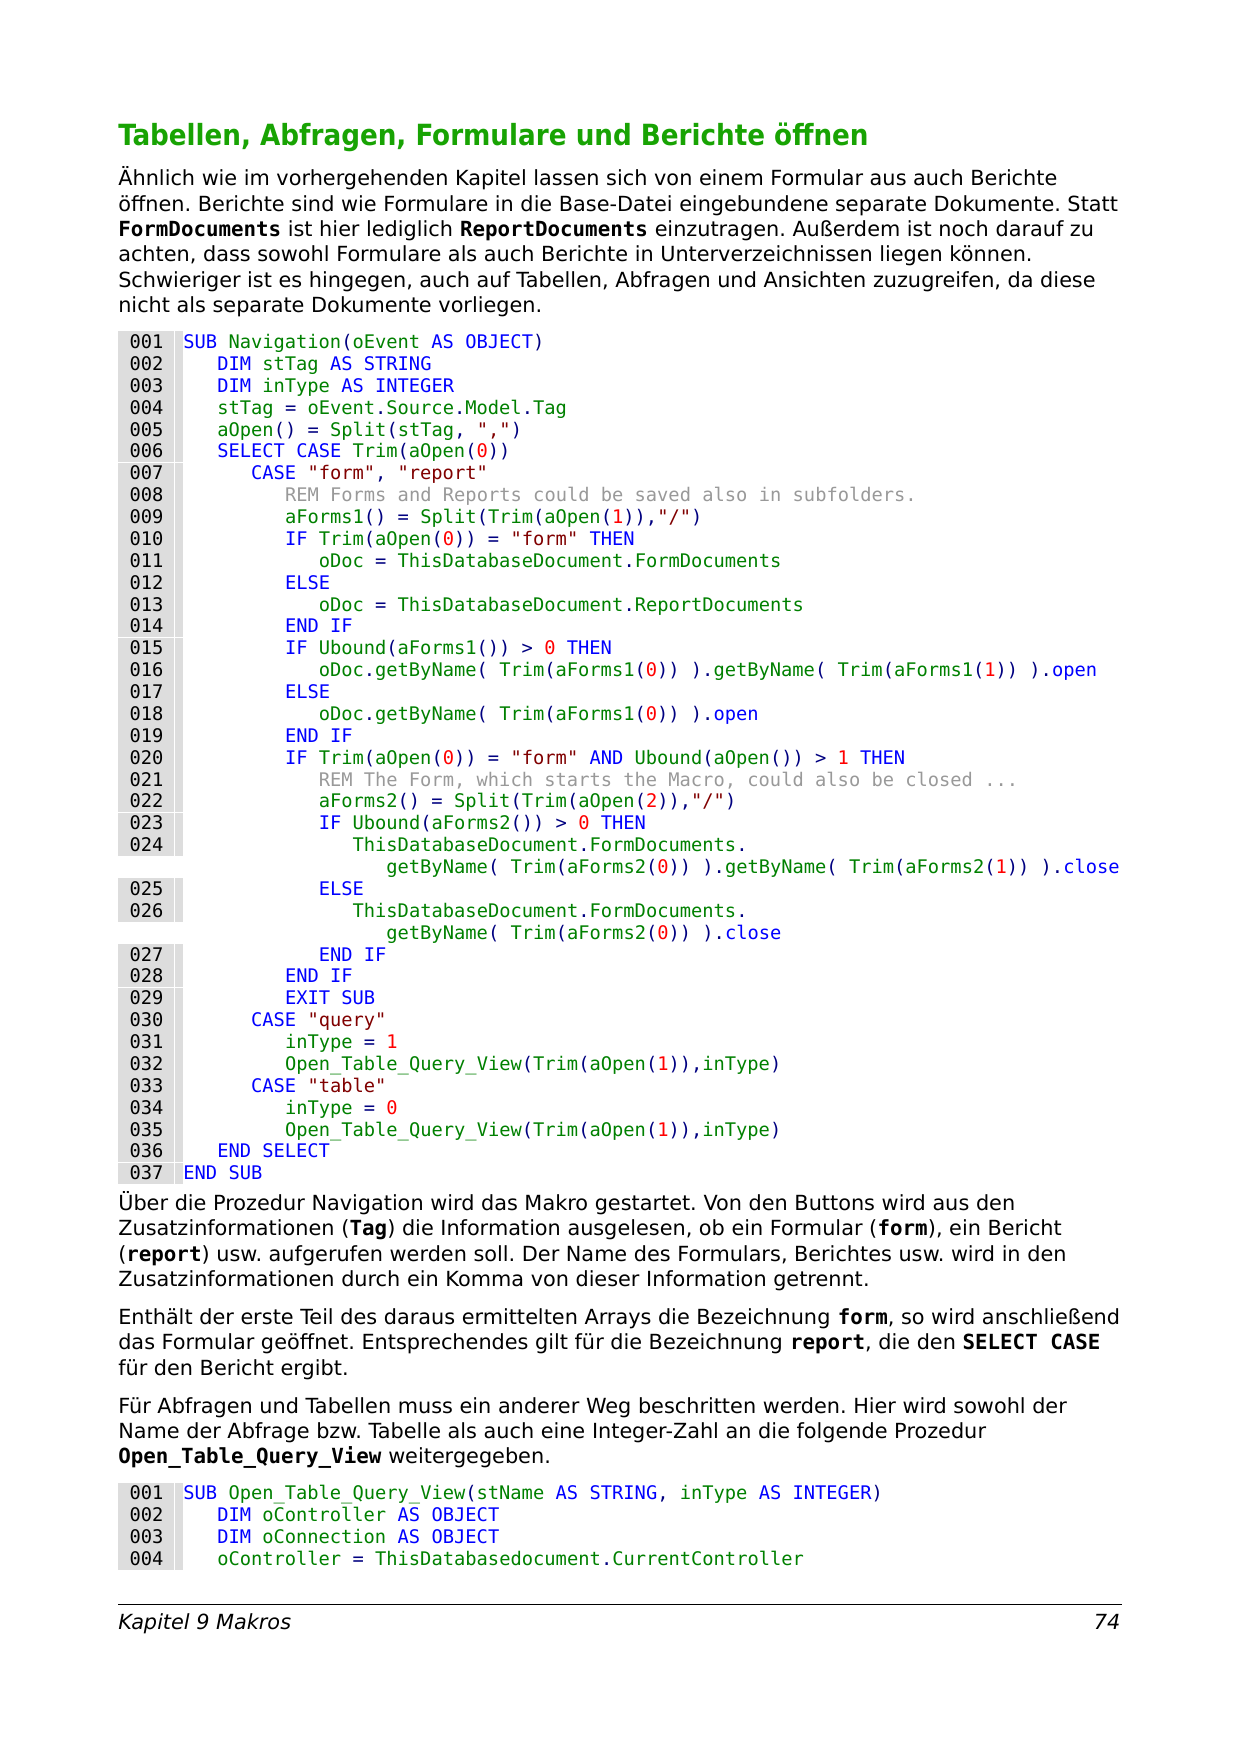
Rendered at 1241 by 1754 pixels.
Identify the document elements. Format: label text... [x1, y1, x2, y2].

list aForms2() = Split(Trim(aOpen(2)),"/") [183, 791, 1122, 812]
list Open_Table_Query_View(Trim(aOpen(1)),inType) [183, 1119, 1122, 1141]
list IF Trim(aOpen(0)) = "form" THEN [183, 528, 1122, 550]
list stTag = oEvent.Source.Model.Tag [183, 397, 1122, 419]
list END IF [183, 616, 1122, 637]
text Ähnlich wie im vorhergehenden Kapitel lassen sich von einem Formular aus auch Berichte öffnen. Berichte sind wie Formulare in die Base-Datei eingebundene separate Dokumente. Statt FormDocuments ist hier lediglich ReportDocuments einzutragen. Außerdem ist noch darauf zu achten, dass sowohl Formulare als auch Berichte in Unterverzeichnissen liegen können. Schwieriger ist es hingegen, auch auf Tabellen, Abfragen und Ansichten zuzugreifen, da diese nicht als separate Dokumente vorliegen. [118, 166, 1122, 317]
list END SUB [118, 1162, 1122, 1184]
list ThisDatabaseDocument.FormDocuments. getByName( Trim(aForms2(0)) ).close [118, 900, 1122, 944]
list CASE "query" [183, 1009, 1122, 1031]
list DIM stTag AS STRING [183, 353, 1122, 375]
list CASE "form", "report" [118, 462, 1122, 484]
list END IF [183, 966, 1122, 987]
list END IF [183, 944, 1122, 966]
list oController = ThisDatabasedocument.CurrentController [183, 1548, 1122, 1570]
list oDoc.getByName( Trim(aForms1(0)) ).getByName( Trim(aForms1(1)) ).open [183, 659, 1122, 681]
list inType = 1 [183, 1031, 1122, 1053]
list Open_Table_Query_View(Trim(aOpen(1)),inType) [183, 1053, 1122, 1075]
list oDoc = ThisDatabaseDocument.FormDocuments [183, 550, 1122, 572]
list ThisDatabaseDocument.FormDocuments. getByName( Trim(aForms2(0)) ).getByName( Trim(aForms2(1)) ).close [118, 834, 1122, 878]
list SELECT CASE Trim(aOpen(0)) [183, 441, 1122, 462]
list END IF [183, 725, 1122, 747]
list ELSE [183, 681, 1122, 703]
list ELSE [183, 878, 1122, 900]
list oDoc = ThisDatabaseDocument.ReportDocuments [183, 594, 1122, 616]
list SUB Open_Table_Query_View(stName AS STRING, inType AS INTEGER) [118, 1482, 1122, 1504]
list IF Trim(aOpen(0)) = "form" AND Ubound(aOpen()) > 1 THEN [183, 747, 1122, 769]
text Enthält der erste Teil des daraus ermittelten Arrays die Bezeichnung form, so wird anschließend das Formular geöffnet. Entsprechendes gilt für die Bezeichnung report, die den SELECT CASE für den Bericht ergibt. [118, 1305, 1122, 1380]
list END SELECT [183, 1141, 1122, 1162]
list CASE "table" [183, 1075, 1122, 1097]
list DIM oController AS OBJECT [183, 1504, 1122, 1526]
subtitle Tabellen, Abfragen, Formulare und Berichte öffnen [118, 118, 1122, 152]
list inType = 0 [183, 1097, 1122, 1119]
list ELSE [183, 572, 1122, 594]
list REM Forms and Reports could be saved also in subfolders. [183, 484, 1122, 506]
list SUB Navigation(oEvent AS OBJECT) [183, 331, 1122, 353]
text Über die Prozedur Navigation wird das Makro gestartet. Von den Buttons wird aus den Zusatzinformationen (Tag) die Information ausgelesen, ob ein Formular (form), ein Bericht (report) usw. aufgerufen werden soll. Der Name des Formulars, Berichtes usw. wird in den Zusatzinformationen durch ein Komma von dieser Information getrennt. [118, 1191, 1122, 1291]
text Für Abfragen und Tabellen muss ein anderer Weg beschritten werden. Hier wird sowohl der Name der Abfrage bzw. Tabelle als auch eine Integer-Zahl an die folgende Prozedur Open_Table_Query_View weitergegeben. [118, 1394, 1122, 1469]
list DIM oConnection AS OBJECT [183, 1526, 1122, 1548]
list IF Ubound(aForms2()) > 0 THEN [118, 812, 1122, 834]
list EXIT SUB [118, 987, 1122, 1009]
list oDoc.getByName( Trim(aForms1(0)) ).open [183, 703, 1122, 725]
list aForms1() = Split(Trim(aOpen(1)),"/") [183, 506, 1122, 528]
list REM The Form, which starts the Macro, could also be closed ... [183, 769, 1122, 791]
list IF Ubound(aForms1()) > 0 THEN [118, 637, 1122, 659]
list aOpen() = Split(stTag, ",") [183, 419, 1122, 441]
list DIM inType AS INTEGER [183, 375, 1122, 397]
